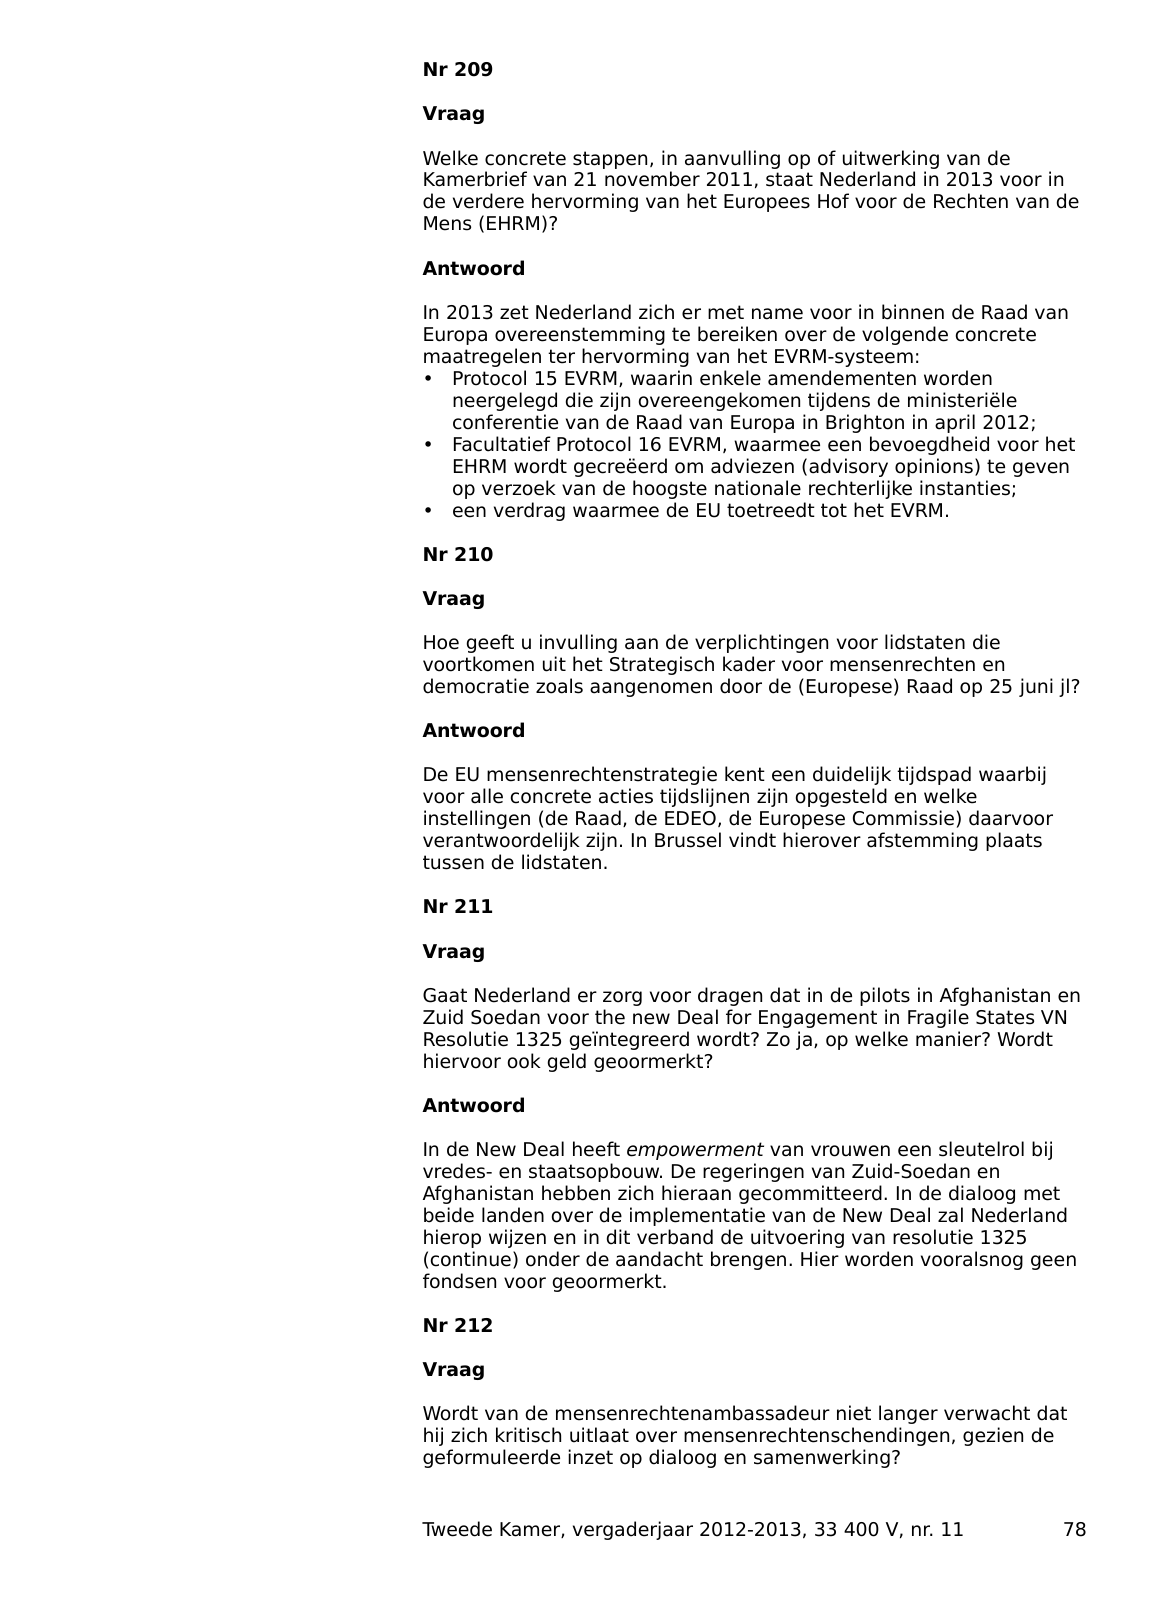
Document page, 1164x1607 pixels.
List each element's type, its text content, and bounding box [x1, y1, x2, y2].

text • Facultatief Protocol 16 EVRM, waarmee een bevoegdheid voor het EHRM wordt gecreëerd om adviezen (advisory opinions) te geven op verzoek van de hoogste nationale rechterlijke instanties; [422, 433, 1087, 499]
text Welke concrete stappen, in aanvulling op of uitwerking van de Kamerbrief van 21 november 2011, staat Nederland in 2013 voor in de verdere hervorming van het Europees Hof voor de Rechten van de Mens (EHRM)? [422, 147, 1087, 235]
subtitle Antwoord [422, 257, 1087, 279]
text • Protocol 15 EVRM, waarin enkele amendementen worden neergelegd die zijn overeengekomen tijdens de ministeriële conferentie van de Raad van Europa in Brighton in april 2012; [422, 368, 1087, 433]
text Gaat Nederland er zorg voor dragen dat in de pilots in Afghanistan en Zuid Soedan voor the new Deal for Engagement in Fragile States VN Resolutie 1325 geïntegreerd wordt? Zo ja, op welke manier? Wordt hiervoor ook geld geoormerkt? [422, 985, 1087, 1073]
subtitle Antwoord [422, 720, 1087, 742]
subtitle Antwoord [422, 1095, 1087, 1117]
subtitle Nr 210 [422, 544, 1087, 566]
text De EU mensenrechtenstrategie kent een duidelijk tijdspad waarbij voor alle concrete acties tijdslijnen zijn opgesteld en welke instellingen (de Raad, de EDEO, de Europese Commissie) daarvoor verantwoordelijk zijn. In Brussel vindt hierover afstemming plaats tussen de lidstaten. [422, 764, 1087, 874]
subtitle Nr 211 [422, 896, 1087, 918]
subtitle Nr 209 [422, 59, 1087, 81]
subtitle Vraag [422, 1359, 1087, 1381]
text • een verdrag waarmee de EU toetreedt tot het EVRM. [422, 499, 1087, 521]
text Hoe geeft u invulling aan de verplichtingen voor lidstaten die voortkomen uit het Strategisch kader voor mensenrechten en democratie zoals aangenomen door de (Europese) Raad op 25 juni jl? [422, 632, 1087, 698]
subtitle Vraag [422, 941, 1087, 962]
text Wordt van de mensenrechtenambassadeur niet langer verwacht dat hij zich kritisch uitlaat over mensenrechtenschendingen, gezien de geformuleerde inzet op dialoog en samenwerking? [422, 1403, 1087, 1469]
subtitle Vraag [422, 103, 1087, 125]
text In de New Deal heeft empowerment van vrouwen een sleutelrol bij vredes- en staatsopbouw. De regeringen van Zuid-Soedan en Afghanistan hebben zich hieraan gecommitteerd. In de dialoog met beide landen over de implementatie van de New Deal zal Nederland hierop wijzen en in dit verband de uitvoering van resolutie 1325 (continue) onder de aandacht brengen. Hier worden vooralsnog geen fondsen voor geoormerkt. [422, 1139, 1087, 1293]
subtitle Nr 212 [422, 1315, 1087, 1337]
text In 2013 zet Nederland zich er met name voor in binnen de Raad van Europa overeenstemming te bereiken over de volgende concrete maatregelen ter hervorming van het EVRM-systeem: [422, 302, 1087, 368]
subtitle Vraag [422, 588, 1087, 610]
